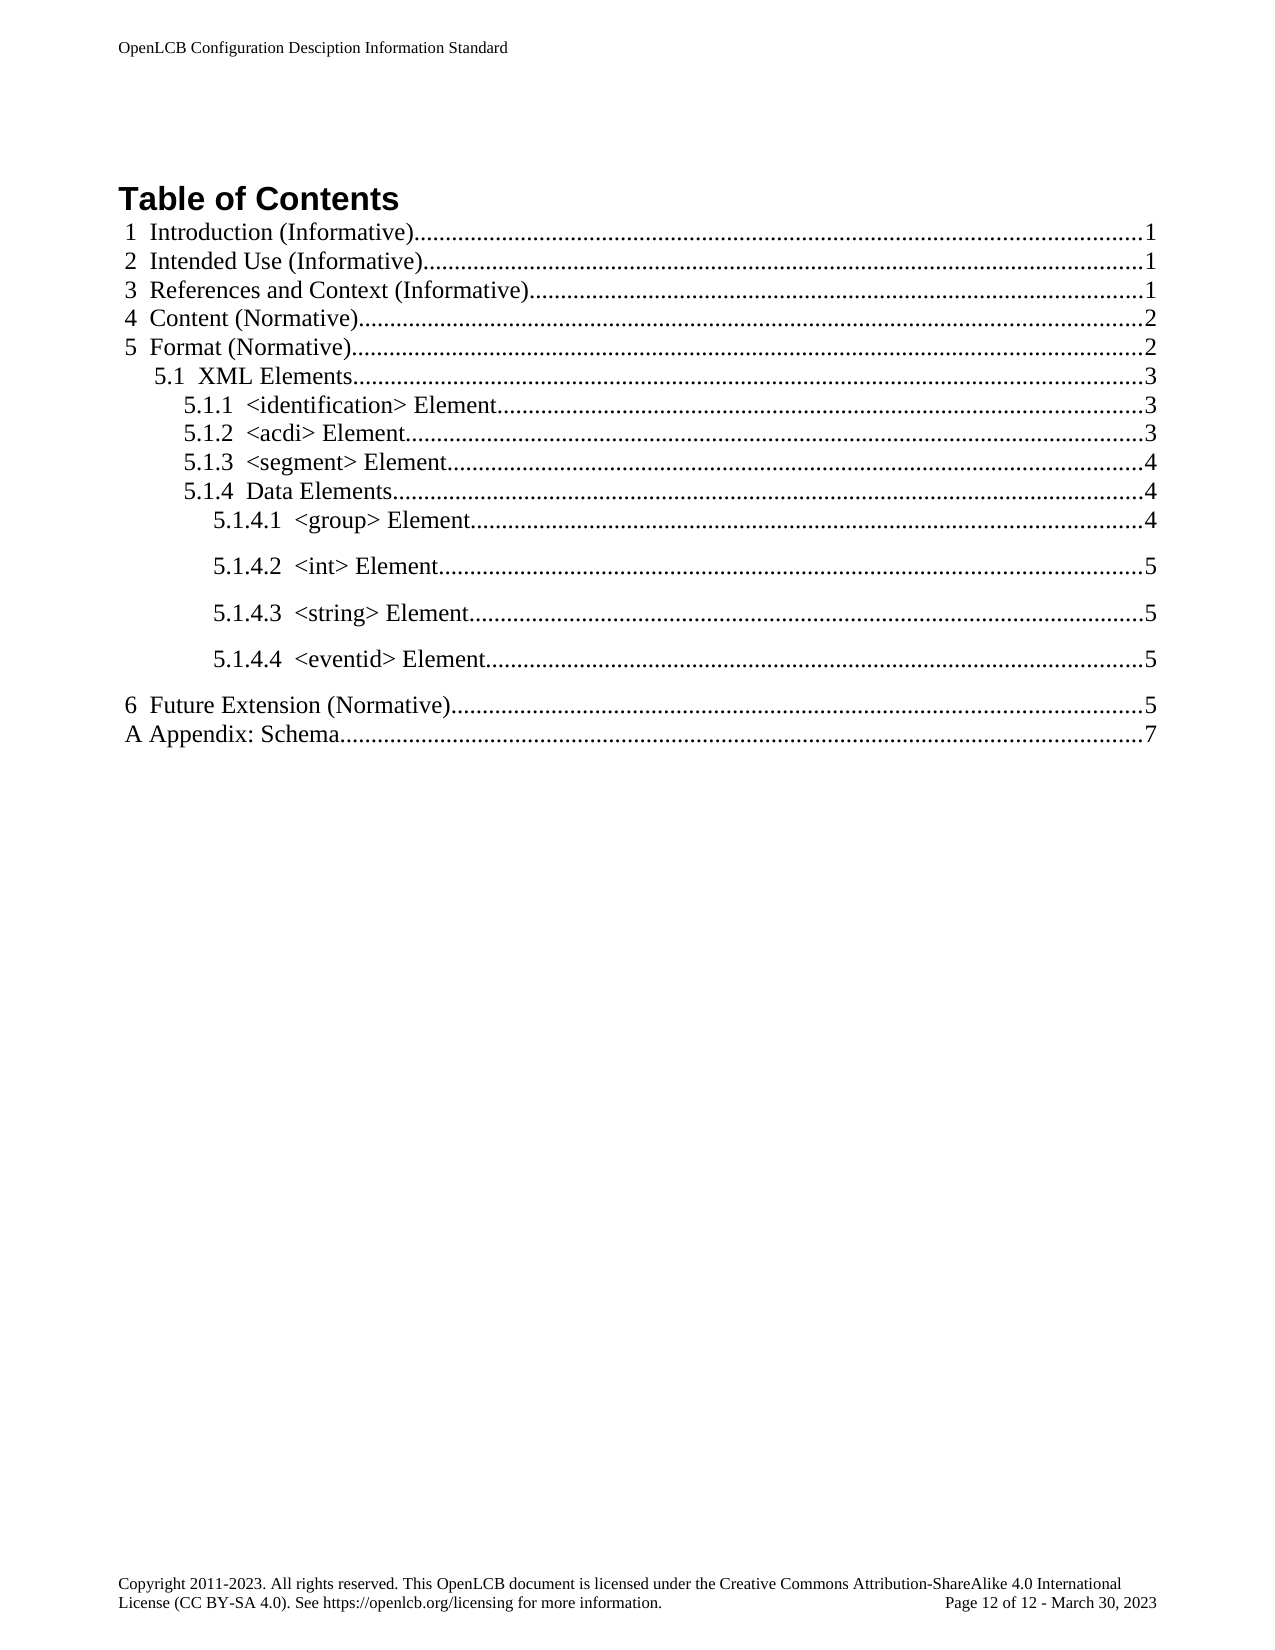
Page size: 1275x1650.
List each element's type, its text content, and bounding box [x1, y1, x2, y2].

text 5.1.4.3 <string> Element 5 [207, 598, 1157, 626]
text 5.1.4.2 <int> Element 5 [207, 551, 1157, 580]
text 2 Intended Use (Informative) 1 [118, 246, 1157, 275]
text A Appendix: Schema 7 [118, 719, 1157, 748]
text 5.1.3 <segment> Element 4 [177, 447, 1157, 476]
text 5.1 XML Elements 3 [148, 361, 1157, 390]
text 5.1.4.4 <eventid> Element 5 [207, 644, 1157, 673]
text 5.1.1 <identification> Element 3 [177, 390, 1157, 418]
text 5 Format (Normative) 2 [118, 332, 1157, 361]
text 1 Introduction (Informative) 1 [118, 217, 1157, 246]
text 6 Future Extension (Normative) 5 [118, 691, 1157, 719]
text 3 References and Context (Informative) 1 [118, 275, 1157, 303]
subtitle Table of Contents [118, 179, 1157, 217]
text 4 Content (Normative) 2 [118, 303, 1157, 332]
text 5.1.4 Data Elements 4 [177, 476, 1157, 505]
text 5.1.2 <acdi> Element 3 [177, 418, 1157, 447]
text 5.1.4.1 <group> Element 4 [207, 505, 1157, 533]
